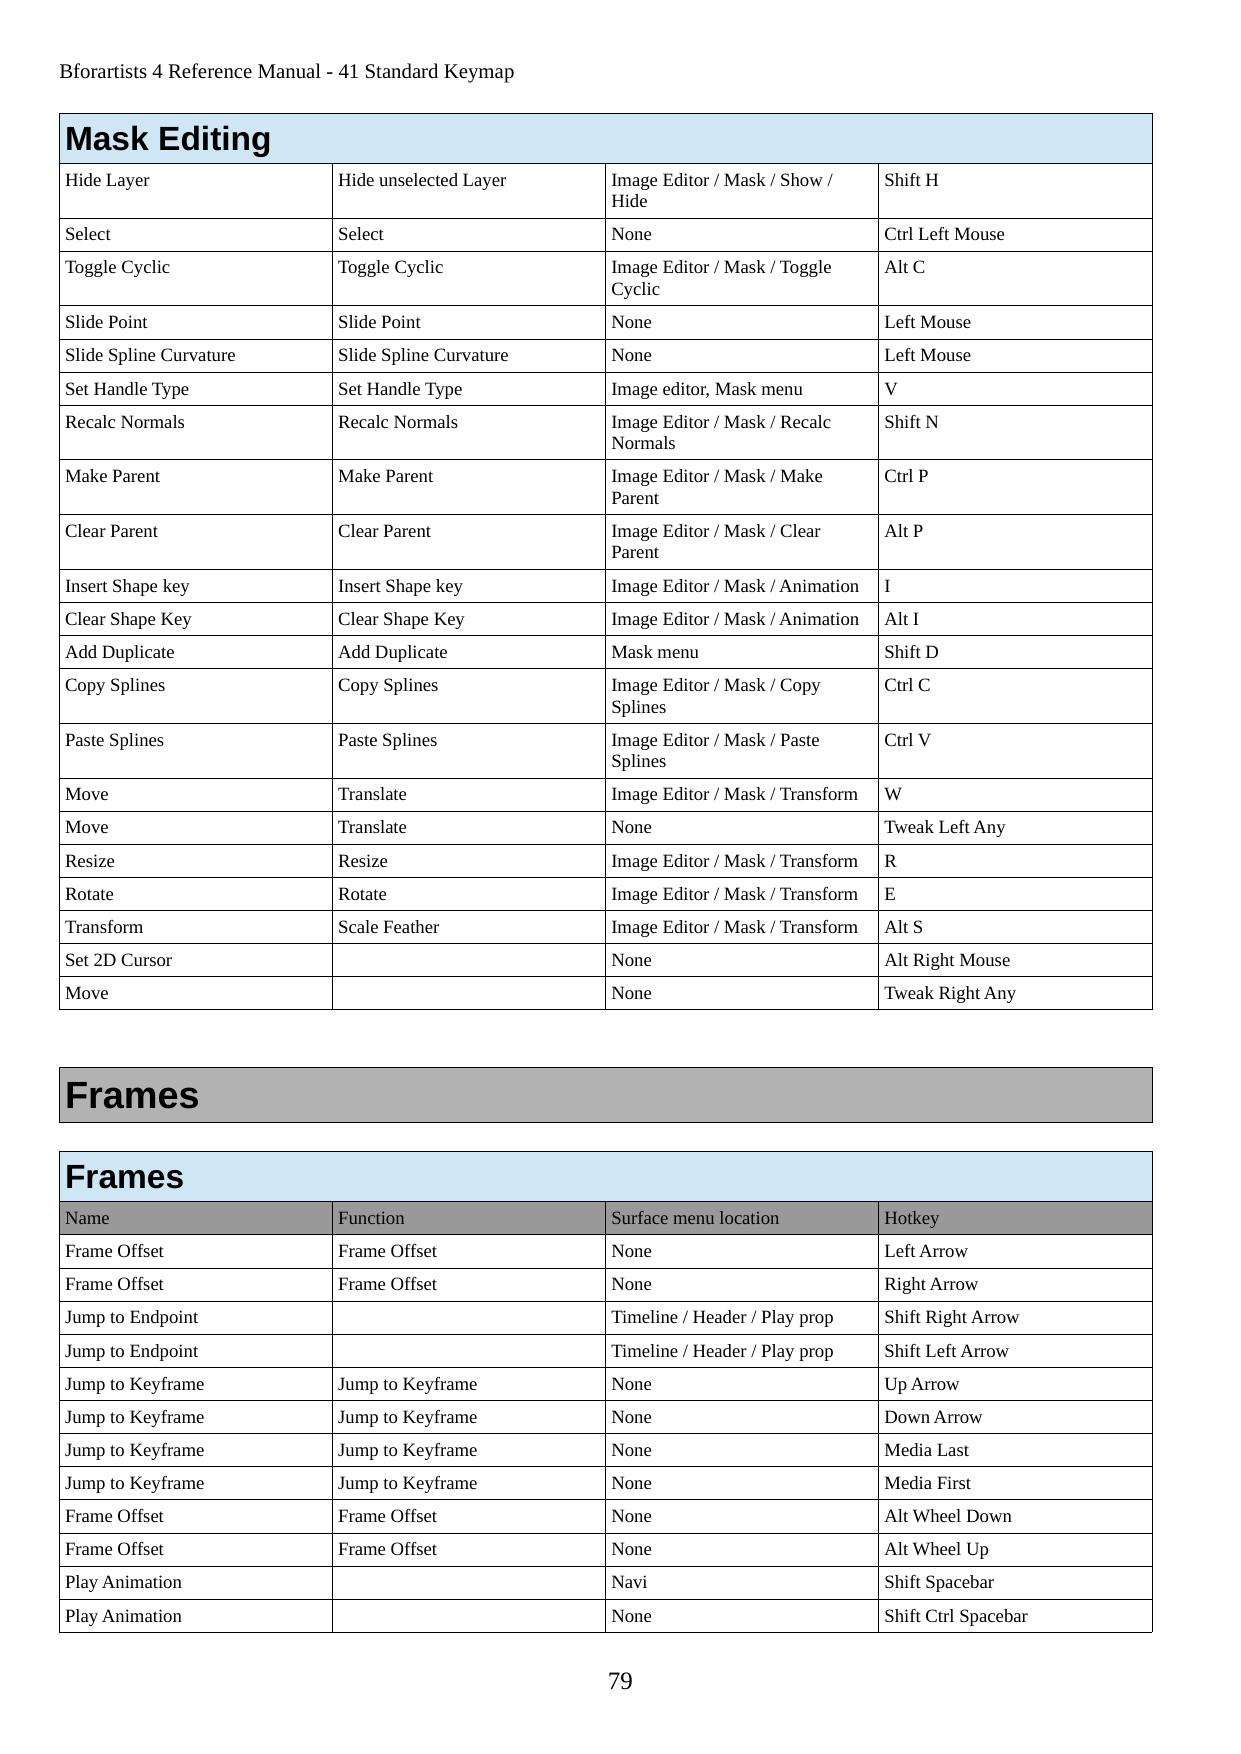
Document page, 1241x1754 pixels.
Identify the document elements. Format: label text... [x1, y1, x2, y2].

table_cell Jump to Keyframe [333, 1401, 605, 1433]
table_cell None [606, 1534, 878, 1566]
table_cell Ctrl P [879, 460, 1152, 514]
table_cell Alt Wheel Up [879, 1534, 1152, 1566]
table_cell Ctrl V [879, 724, 1152, 777]
table_cell Image editor, Mask menu [606, 373, 878, 405]
table_cell Timeline / Header / Play prop [606, 1335, 878, 1367]
table_cell [333, 1600, 605, 1632]
table_cell Move [60, 977, 332, 1009]
table_cell Image Editor / Mask / Make Parent [606, 460, 878, 514]
table_cell Recalc Normals [60, 406, 332, 459]
table_cell R [879, 845, 1152, 877]
table_cell Surface menu location [606, 1202, 878, 1234]
table_cell None [606, 1467, 878, 1499]
table_cell Slide Point [60, 306, 332, 338]
table_cell Jump to Keyframe [60, 1401, 332, 1433]
table_cell None [606, 1368, 878, 1400]
table_cell Image Editor / Mask / Animation [606, 603, 878, 635]
table_cell Down Arrow [879, 1401, 1152, 1433]
table_cell Frame Offset [60, 1235, 332, 1267]
table_cell None [606, 944, 878, 976]
table_cell Frame Offset [333, 1500, 605, 1532]
table_cell Toggle Cyclic [60, 252, 332, 305]
table_cell Rotate [333, 878, 605, 910]
table_cell Mask menu [606, 636, 878, 668]
table_cell W [879, 779, 1152, 811]
table_header Frames [60, 1152, 1152, 1201]
table_cell None [606, 1600, 878, 1632]
table_cell Resize [333, 845, 605, 877]
table_cell Image Editor / Mask / Copy Splines [606, 669, 878, 723]
table_cell Alt S [879, 911, 1152, 943]
table_cell Function [333, 1202, 605, 1234]
table_cell Hide Layer [60, 164, 332, 217]
table_cell Frame Offset [333, 1235, 605, 1267]
table_cell Jump to Keyframe [60, 1434, 332, 1466]
table_cell Image Editor / Mask / Animation [606, 570, 878, 602]
table_cell None [606, 1500, 878, 1532]
table_cell Slide Spline Curvature [333, 340, 605, 372]
table_cell Image Editor / Mask / Transform [606, 779, 878, 811]
table_cell Select [333, 219, 605, 251]
table_cell Translate [333, 812, 605, 844]
table_cell Media Last [879, 1434, 1152, 1466]
table_cell Clear Shape Key [333, 603, 605, 635]
table_cell Frame Offset [60, 1269, 332, 1301]
table_cell Transform [60, 911, 332, 943]
table_cell Jump to Endpoint [60, 1302, 332, 1334]
table_cell Frame Offset [333, 1534, 605, 1566]
table_cell None [606, 340, 878, 372]
table_cell Tweak Left Any [879, 812, 1152, 844]
table_cell Paste Splines [333, 724, 605, 777]
table_cell None [606, 1434, 878, 1466]
table_cell I [879, 570, 1152, 602]
table_cell Hotkey [879, 1202, 1152, 1234]
table_cell None [606, 306, 878, 338]
table_cell Set Handle Type [333, 373, 605, 405]
table_cell Shift Ctrl Spacebar [879, 1600, 1152, 1632]
table_cell Play Animation [60, 1600, 332, 1632]
table_cell Add Duplicate [333, 636, 605, 668]
table_cell Alt Wheel Down [879, 1500, 1152, 1532]
table_cell Move [60, 812, 332, 844]
table_cell Image Editor / Mask / Transform [606, 911, 878, 943]
table_cell Insert Shape key [60, 570, 332, 602]
table_cell Set 2D Cursor [60, 944, 332, 976]
table_cell Clear Parent [333, 515, 605, 569]
table_header Mask Editing [60, 114, 1152, 163]
table_cell Tweak Right Any [879, 977, 1152, 1009]
table_cell Left Mouse [879, 340, 1152, 372]
table_cell Media First [879, 1467, 1152, 1499]
table_cell [333, 977, 605, 1009]
table_cell Toggle Cyclic [333, 252, 605, 305]
table_cell Frame Offset [60, 1500, 332, 1532]
table_cell Image Editor / Mask / Toggle Cyclic [606, 252, 878, 305]
table_cell [333, 1302, 605, 1334]
table_cell Shift D [879, 636, 1152, 668]
table_cell Insert Shape key [333, 570, 605, 602]
table_cell Make Parent [333, 460, 605, 514]
table_cell Jump to Keyframe [333, 1368, 605, 1400]
table_cell Image Editor / Mask / Recalc Normals [606, 406, 878, 459]
table_cell Frame Offset [333, 1269, 605, 1301]
table_cell Image Editor / Mask / Paste Splines [606, 724, 878, 777]
table_cell Timeline / Header / Play prop [606, 1302, 878, 1334]
table_cell Shift N [879, 406, 1152, 459]
table_cell None [606, 812, 878, 844]
table_cell Image Editor / Mask / Transform [606, 845, 878, 877]
table_cell Paste Splines [60, 724, 332, 777]
table_cell Rotate [60, 878, 332, 910]
table_cell Navi [606, 1567, 878, 1599]
table_cell None [606, 977, 878, 1009]
table_cell Left Arrow [879, 1235, 1152, 1267]
table_cell Alt I [879, 603, 1152, 635]
table_cell Resize [60, 845, 332, 877]
table_cell Hide unselected Layer [333, 164, 605, 217]
table_cell Translate [333, 779, 605, 811]
table_cell [333, 944, 605, 976]
table_cell Slide Spline Curvature [60, 340, 332, 372]
table_cell None [606, 219, 878, 251]
table_cell Select [60, 219, 332, 251]
table_cell Clear Shape Key [60, 603, 332, 635]
table_header Frames [60, 1068, 1152, 1122]
table_cell Copy Splines [60, 669, 332, 723]
table_cell Jump to Keyframe [60, 1368, 332, 1400]
table_cell Copy Splines [333, 669, 605, 723]
table_cell Scale Feather [333, 911, 605, 943]
table_cell Slide Point [333, 306, 605, 338]
table_cell Ctrl C [879, 669, 1152, 723]
table_cell None [606, 1401, 878, 1433]
table_cell Jump to Keyframe [333, 1467, 605, 1499]
table_cell Right Arrow [879, 1269, 1152, 1301]
table_cell Shift Right Arrow [879, 1302, 1152, 1334]
table_cell Name [60, 1202, 332, 1234]
table_cell Alt C [879, 252, 1152, 305]
table_cell Image Editor / Mask / Show / Hide [606, 164, 878, 217]
table_cell Shift Spacebar [879, 1567, 1152, 1599]
table_cell [333, 1567, 605, 1599]
table_cell E [879, 878, 1152, 910]
table_cell Alt P [879, 515, 1152, 569]
table_cell Play Animation [60, 1567, 332, 1599]
table_cell Jump to Endpoint [60, 1335, 332, 1367]
table_cell Ctrl Left Mouse [879, 219, 1152, 251]
table_cell Jump to Keyframe [60, 1467, 332, 1499]
table_cell Add Duplicate [60, 636, 332, 668]
table_cell V [879, 373, 1152, 405]
table_cell Alt Right Mouse [879, 944, 1152, 976]
table_cell None [606, 1269, 878, 1301]
table_cell Set Handle Type [60, 373, 332, 405]
table_cell [333, 1335, 605, 1367]
table_cell Frame Offset [60, 1534, 332, 1566]
table_cell Image Editor / Mask / Transform [606, 878, 878, 910]
table_cell Image Editor / Mask / Clear Parent [606, 515, 878, 569]
table_cell Jump to Keyframe [333, 1434, 605, 1466]
table_cell Shift Left Arrow [879, 1335, 1152, 1367]
table_cell Shift H [879, 164, 1152, 217]
table_cell Left Mouse [879, 306, 1152, 338]
table_cell Up Arrow [879, 1368, 1152, 1400]
table_cell None [606, 1235, 878, 1267]
table_cell Make Parent [60, 460, 332, 514]
table_cell Move [60, 779, 332, 811]
table_cell Clear Parent [60, 515, 332, 569]
table_cell Recalc Normals [333, 406, 605, 459]
